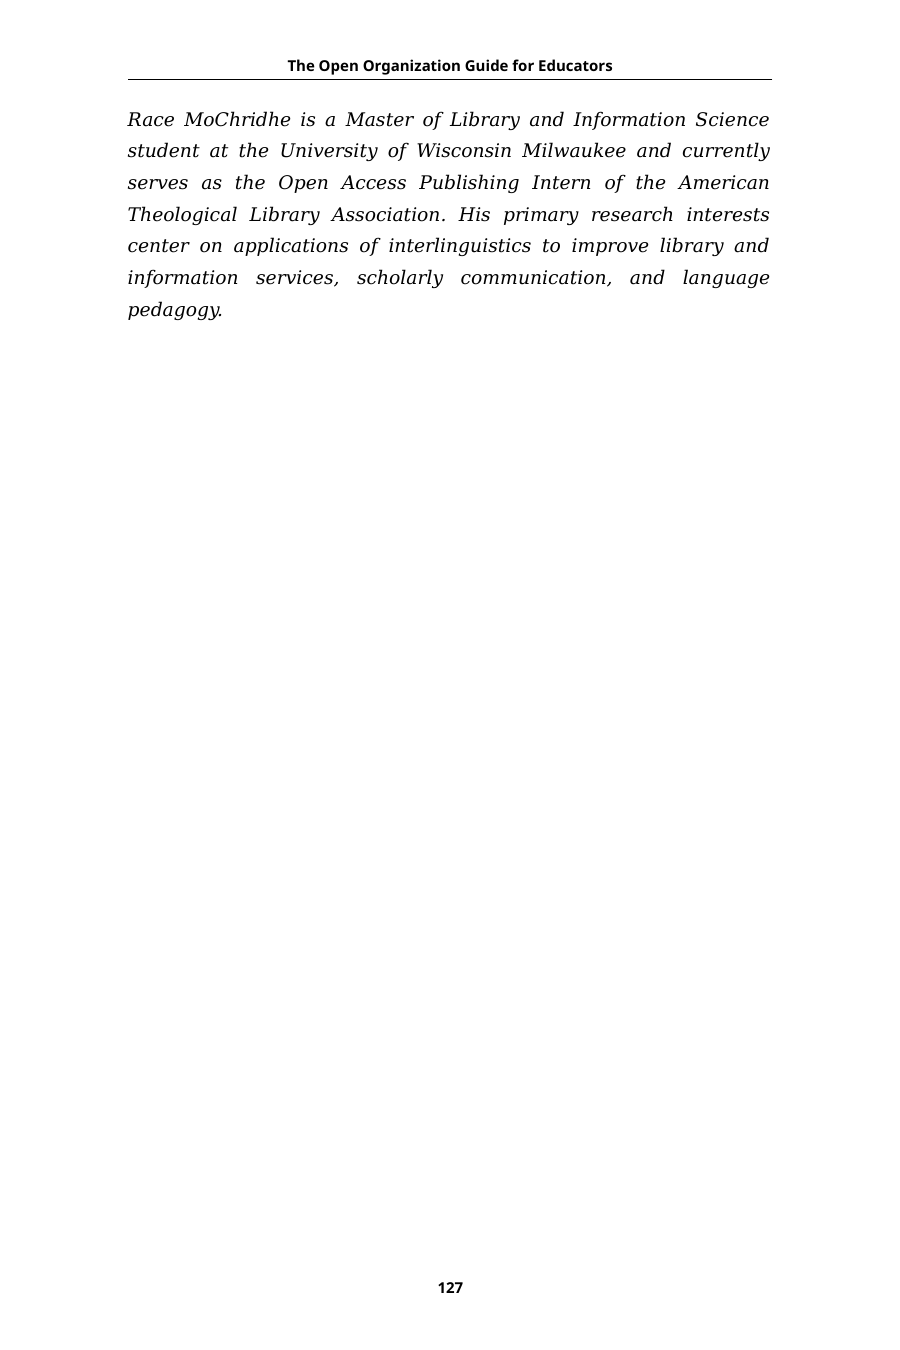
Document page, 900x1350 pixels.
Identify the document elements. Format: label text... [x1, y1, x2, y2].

text Race MoChridhe is a Master of Library and Information Science student at the University of Wisconsin Milwaukee and currently serves as the Open Access Publishing Intern of the American Theological Library Association. His primary research interests center on applications of interlinguistics to improve library and information services, scholarly communication, and language pedagogy. [127, 109, 772, 321]
